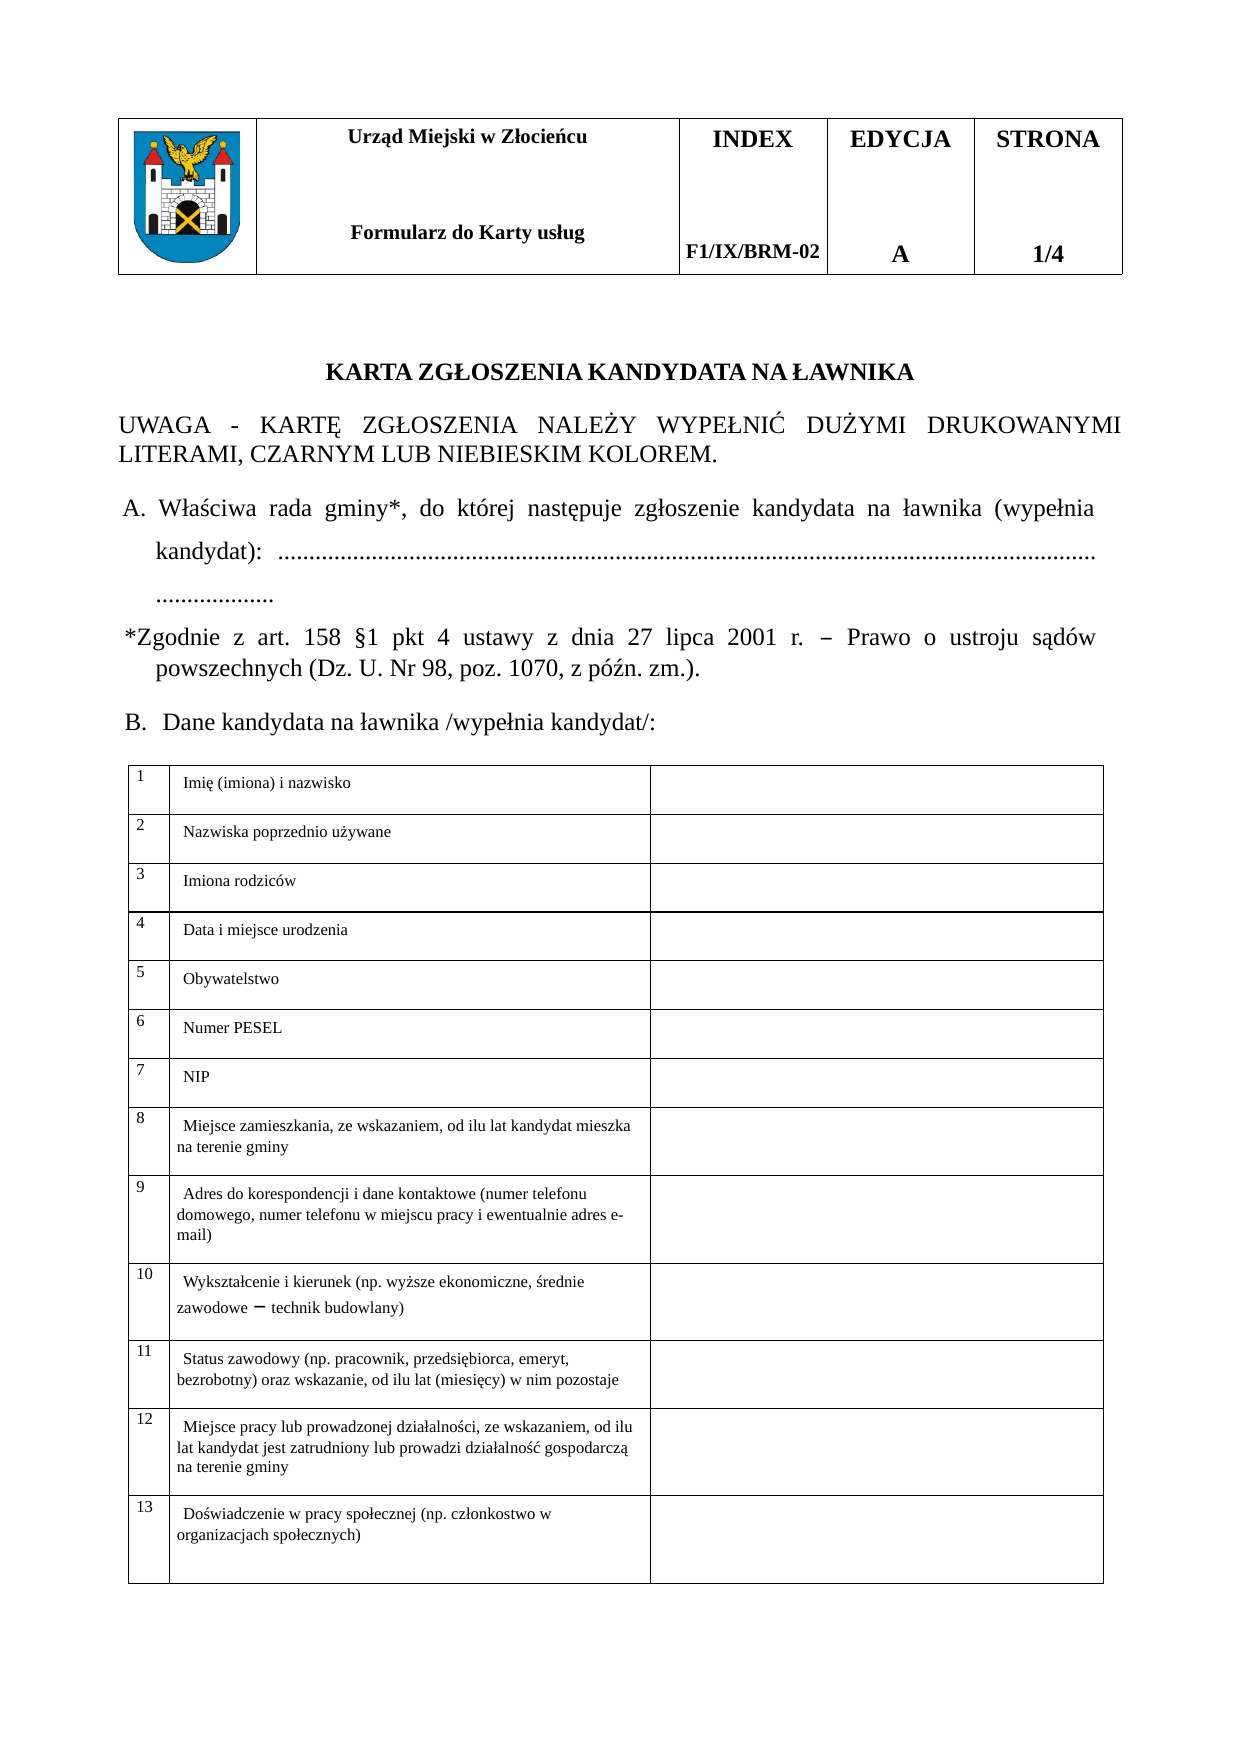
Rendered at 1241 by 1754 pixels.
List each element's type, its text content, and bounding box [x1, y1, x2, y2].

table_cell 12 [129, 1409, 169, 1495]
table_cell 5 [129, 961, 169, 1009]
text B. Dane kandydata na ławnika /wypełnia kandydat/: [118, 707, 1122, 736]
table_cell Nazwiska poprzednio używane [170, 815, 650, 862]
table_cell [651, 1341, 1103, 1408]
text KARTA ZGŁOSZENIA KANDYDATA NA ŁAWNIKA [118, 357, 1122, 386]
table_cell [651, 1496, 1103, 1583]
picture [133, 131, 215, 221]
table_cell Miejsce pracy lub prowadzonej działalności, ze wskazaniem, od ilu lat kandydat jest zatrudniony lub prowadzi działalność gospodarczą na terenie gminy [170, 1409, 650, 1495]
table_header Imię (imiona) i nazwisko [170, 766, 650, 813]
text UWAGA - KARTĘ ZGŁOSZENIA NALEŻY WYPEŁNIĆ DUŻYMI DRUKOWANYMI LITERAMI, CZARNYM LUB NIEBIESKIM KOLOREM. [118, 411, 1122, 468]
text *Zgodnie z art. 158 §1 pkt 4 ustawy z dnia 27 lipca 2001 r. – Prawo o ustroju sądów powszechnych (Dz. U. Nr 98, poz. 1070, z późn. zm.). [111, 622, 1096, 682]
table_cell 2 [129, 815, 169, 862]
picture [144, 135, 232, 235]
table_cell [651, 1409, 1103, 1495]
picture [202, 224, 240, 263]
table_cell Status zawodowy (np. pracownik, przedsiębiorca, emeryt, bezrobotny) oraz wskazanie, od ilu lat (miesięcy) w nim pozostaje [170, 1341, 650, 1408]
table_cell [651, 961, 1103, 1009]
table_cell [651, 864, 1103, 911]
table_header 1 [129, 766, 169, 813]
table_cell Miejsce zamieszkania, ze wskazaniem, od ilu lat kandydat mieszka na terenie gminy [170, 1108, 650, 1175]
table_cell Adres do korespondencji i dane kontaktowe (numer telefonu domowego, numer telefonu w miejscu pracy i ewentualnie adres e-mail) [170, 1176, 650, 1263]
table_cell [651, 1264, 1103, 1340]
table_cell NIP [170, 1059, 650, 1107]
table_cell 11 [129, 1341, 169, 1408]
table_cell Doświadczenie w pracy społecznej (np. członkostwo w organizacjach społecznych) [170, 1496, 650, 1583]
table_cell 9 [129, 1176, 169, 1263]
table_cell Imiona rodziców [170, 864, 650, 911]
table_cell Wykształcenie i kierunek (np. wyższe ekonomiczne, średnie zawodowe – technik budowlany) [170, 1264, 650, 1340]
table_cell Numer PESEL [170, 1010, 650, 1058]
text A. Właściwa rada gminy*, do której następuje zgłoszenie kandydata na ławnika (wypełnia kandydat): ...................................................................................................................................................... [111, 493, 1096, 608]
table_cell [651, 913, 1103, 960]
table_cell 10 [129, 1264, 169, 1340]
table_header [651, 766, 1103, 813]
table_cell [651, 1059, 1103, 1107]
table_cell 3 [129, 864, 169, 911]
table_cell [651, 1010, 1103, 1058]
table_cell Data i miejsce urodzenia [170, 913, 650, 960]
table_cell [651, 815, 1103, 862]
table_cell 7 [129, 1059, 169, 1107]
picture [133, 224, 178, 263]
table_cell 4 [129, 913, 169, 960]
table_cell Obywatelstwo [170, 961, 650, 1009]
table_cell 6 [129, 1010, 169, 1058]
table_cell [651, 1108, 1103, 1175]
table_cell 8 [129, 1108, 169, 1175]
table_cell 13 [129, 1496, 169, 1583]
table_cell [651, 1176, 1103, 1263]
